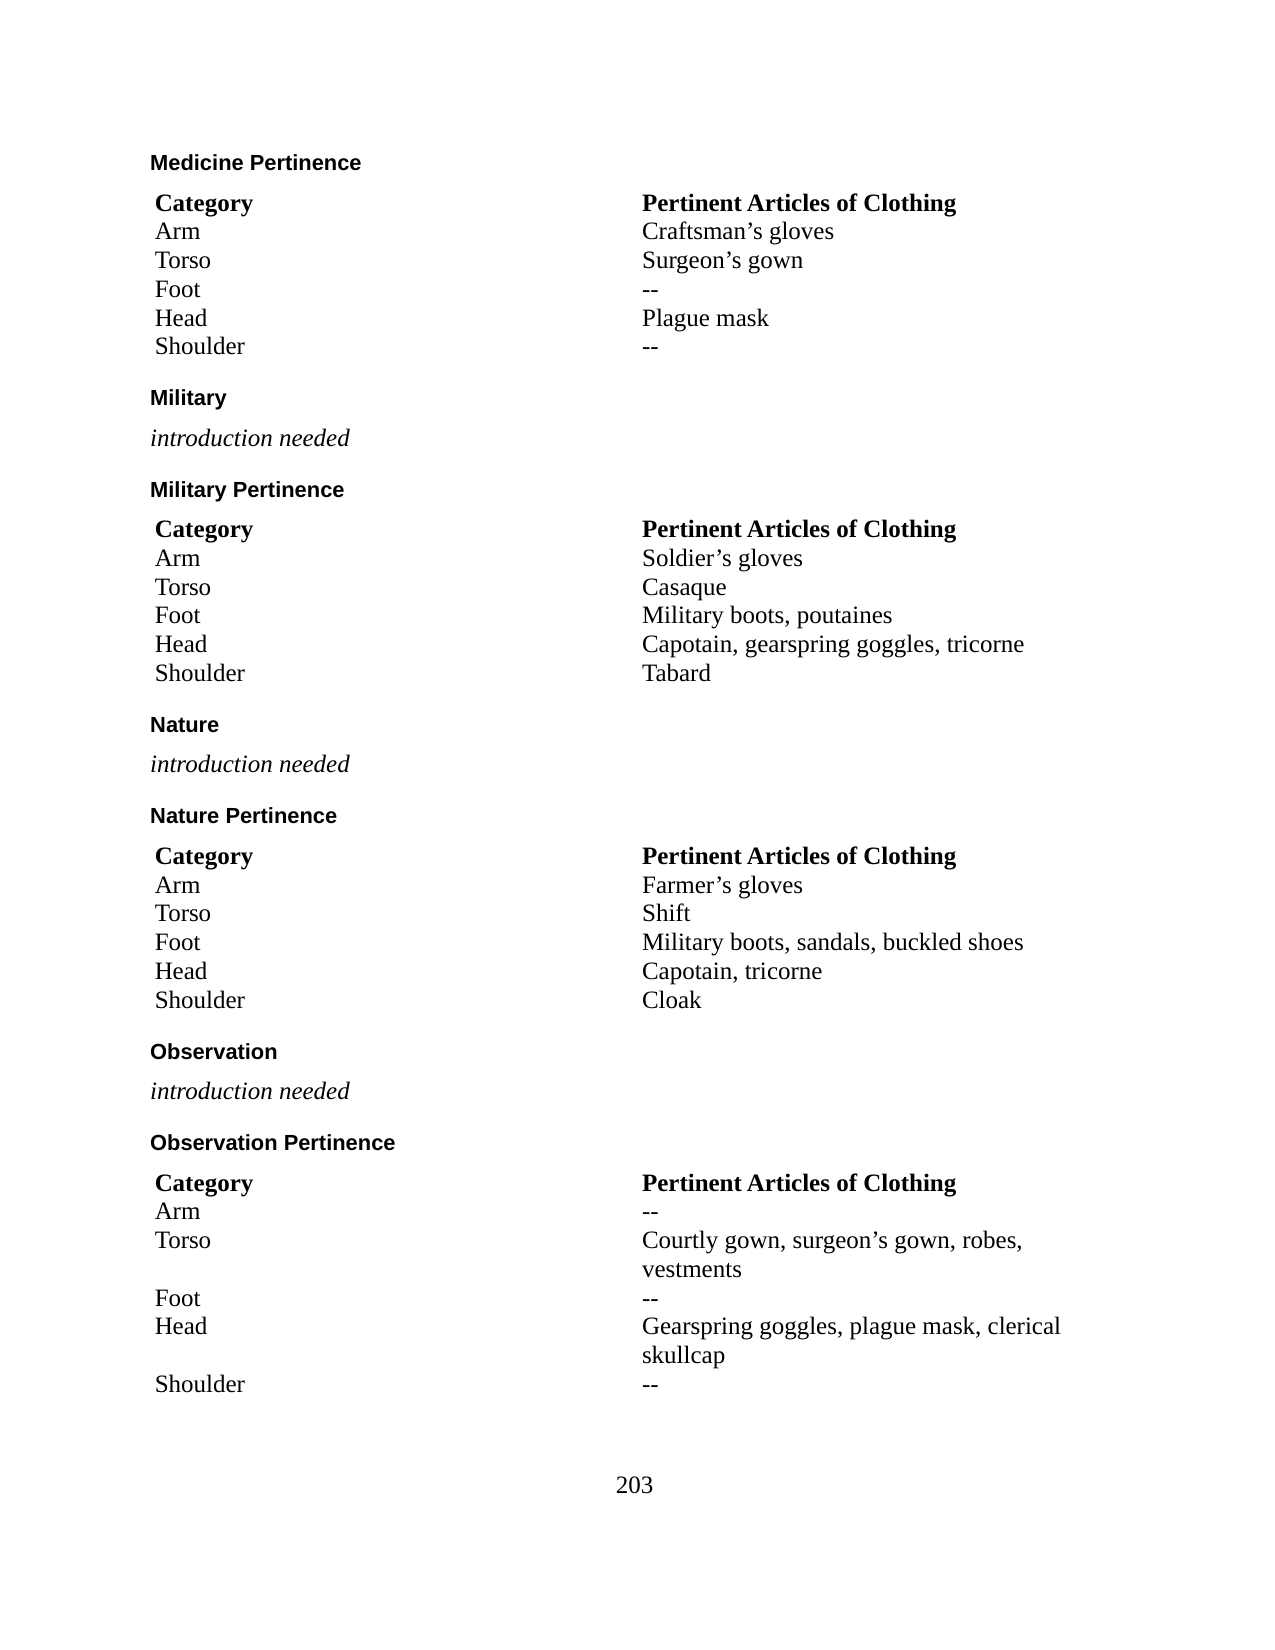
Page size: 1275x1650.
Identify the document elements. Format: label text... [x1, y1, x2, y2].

subtitle Observation [150, 1038, 1125, 1064]
subtitle Observation Pertinence [150, 1130, 1125, 1155]
table_cell Cloak [638, 985, 1125, 1013]
subtitle Military Pertinence [150, 477, 1125, 502]
table_cell Gearspring goggles, plague mask, clerical skullcap [638, 1311, 1125, 1369]
table_cell Head [150, 629, 637, 658]
table_cell Courtly gown, surgeon’s gown, robes, vestments [638, 1225, 1125, 1283]
table_cell -- [638, 331, 1125, 360]
table_cell Head [150, 1311, 637, 1369]
table_cell Soldier’s gloves [638, 543, 1125, 572]
table_cell Torso [150, 572, 637, 601]
table_header Category [150, 841, 637, 870]
table_cell Torso [150, 1225, 637, 1283]
table_cell -- [638, 1283, 1125, 1311]
table_cell Arm [150, 216, 637, 245]
table_cell Foot [150, 1283, 637, 1311]
table_header Pertinent Articles of Clothing [638, 1168, 1125, 1196]
subtitle Nature Pertinence [150, 803, 1125, 828]
table_cell Farmer’s gloves [638, 870, 1125, 898]
table_cell Foot [150, 274, 637, 303]
text introduction needed [150, 1076, 1125, 1105]
table_cell Shift [638, 899, 1125, 927]
table_header Category [150, 188, 637, 216]
table_header Pertinent Articles of Clothing [638, 841, 1125, 870]
table_cell -- [638, 1369, 1125, 1398]
table_header Pertinent Articles of Clothing [638, 188, 1125, 216]
table_cell Military boots, poutaines [638, 601, 1125, 629]
table_cell Arm [150, 1196, 637, 1225]
table_cell Tabard [638, 658, 1125, 687]
table_cell Torso [150, 899, 637, 927]
table_cell Plague mask [638, 303, 1125, 331]
subtitle Nature [150, 712, 1125, 737]
table_cell Shoulder [150, 658, 637, 687]
table_cell Foot [150, 927, 637, 956]
table_cell Shoulder [150, 985, 637, 1013]
text introduction needed [150, 749, 1125, 778]
table_cell Capotain, tricorne [638, 956, 1125, 985]
table_cell Surgeon’s gown [638, 245, 1125, 274]
table_cell -- [638, 274, 1125, 303]
subtitle Medicine Pertinence [150, 150, 1125, 175]
table_cell Foot [150, 601, 637, 629]
table_cell Arm [150, 543, 637, 572]
table_cell Arm [150, 870, 637, 898]
table_header Category [150, 1168, 637, 1196]
table_header Pertinent Articles of Clothing [638, 514, 1125, 543]
table_cell Craftsman’s gloves [638, 216, 1125, 245]
text introduction needed [150, 423, 1125, 452]
table_cell Head [150, 303, 637, 331]
table_cell Head [150, 956, 637, 985]
table_header Category [150, 514, 637, 543]
table_cell Capotain, gearspring goggles, tricorne [638, 629, 1125, 658]
table_cell Shoulder [150, 1369, 637, 1398]
table_cell -- [638, 1196, 1125, 1225]
subtitle Military [150, 385, 1125, 410]
table_cell Casaque [638, 572, 1125, 601]
table_cell Military boots, sandals, buckled shoes [638, 927, 1125, 956]
table_cell Shoulder [150, 331, 637, 360]
table_cell Torso [150, 245, 637, 274]
